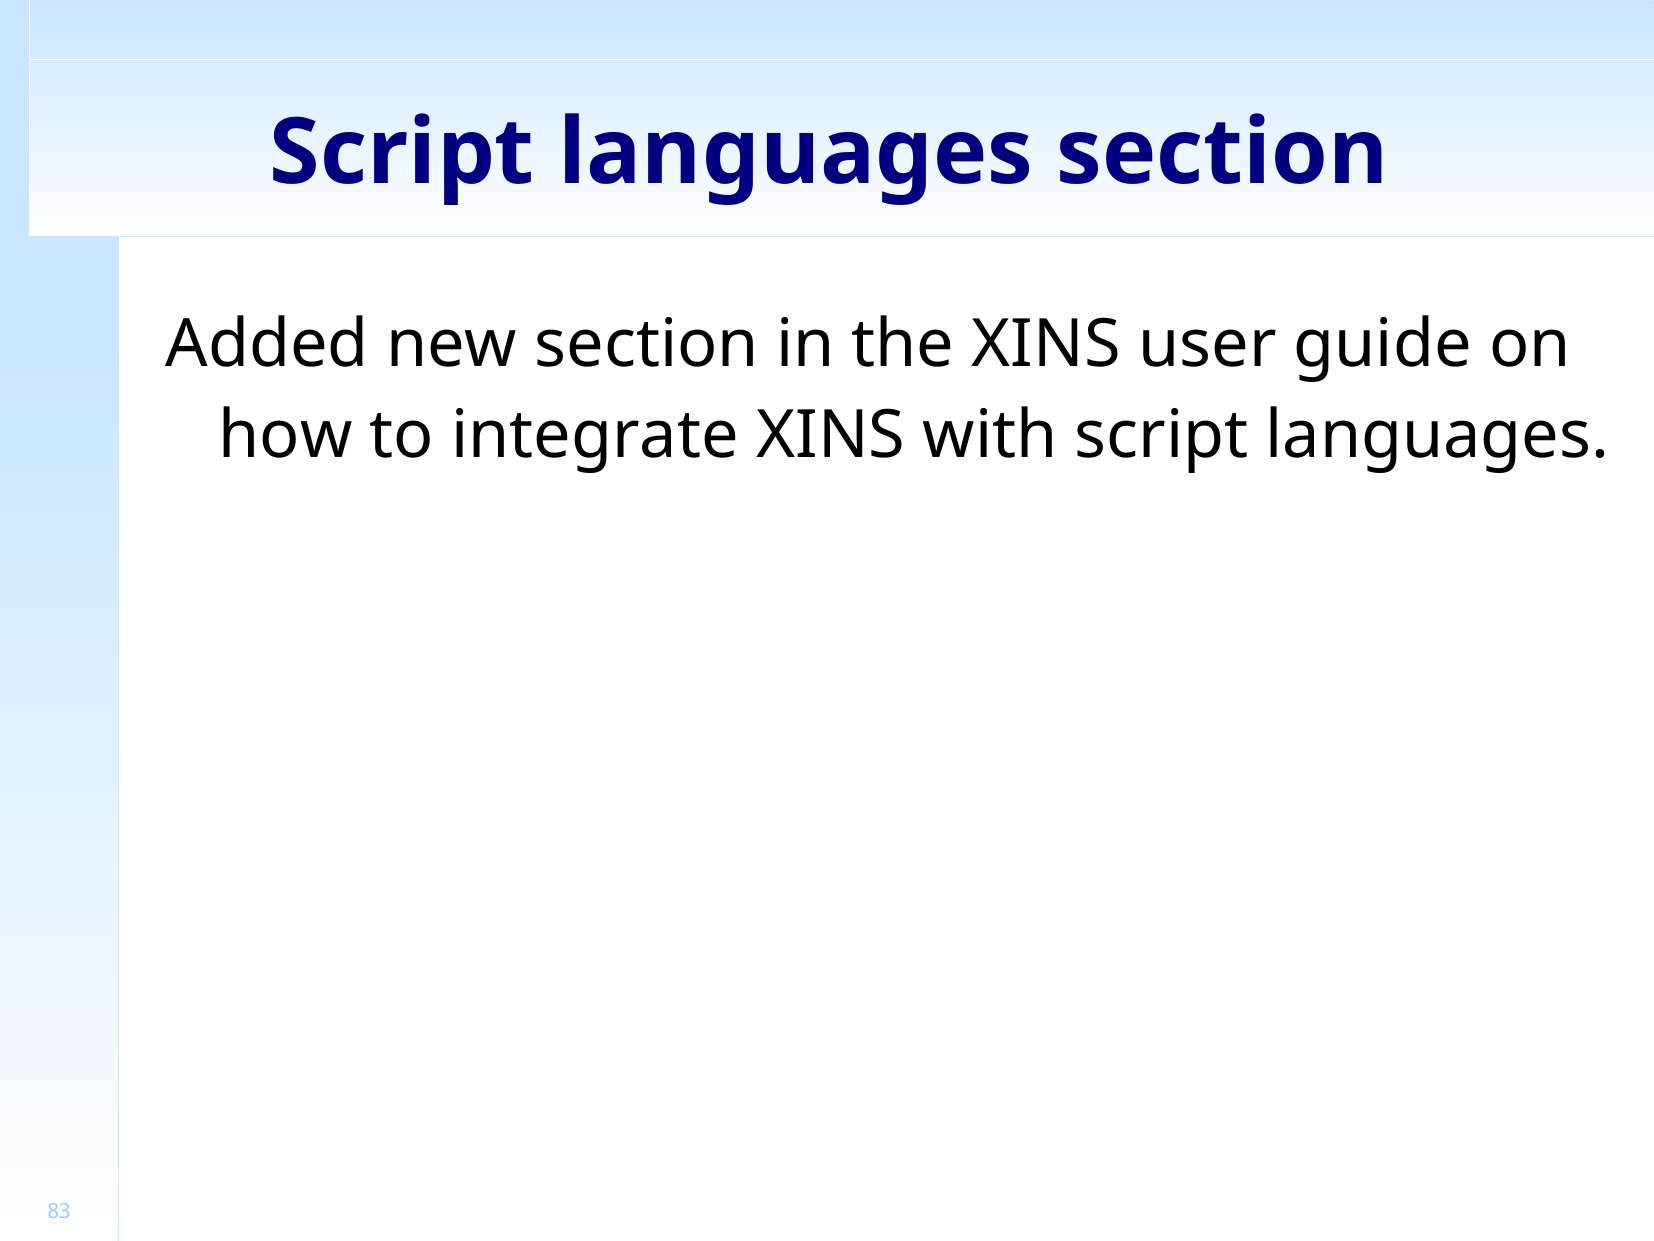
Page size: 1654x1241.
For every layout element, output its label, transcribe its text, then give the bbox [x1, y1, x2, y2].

list Added new section in the XINS user guide on how to integrate XINS with script languages. [147, 295, 1625, 1182]
title Script languages section [29, 59, 1654, 237]
